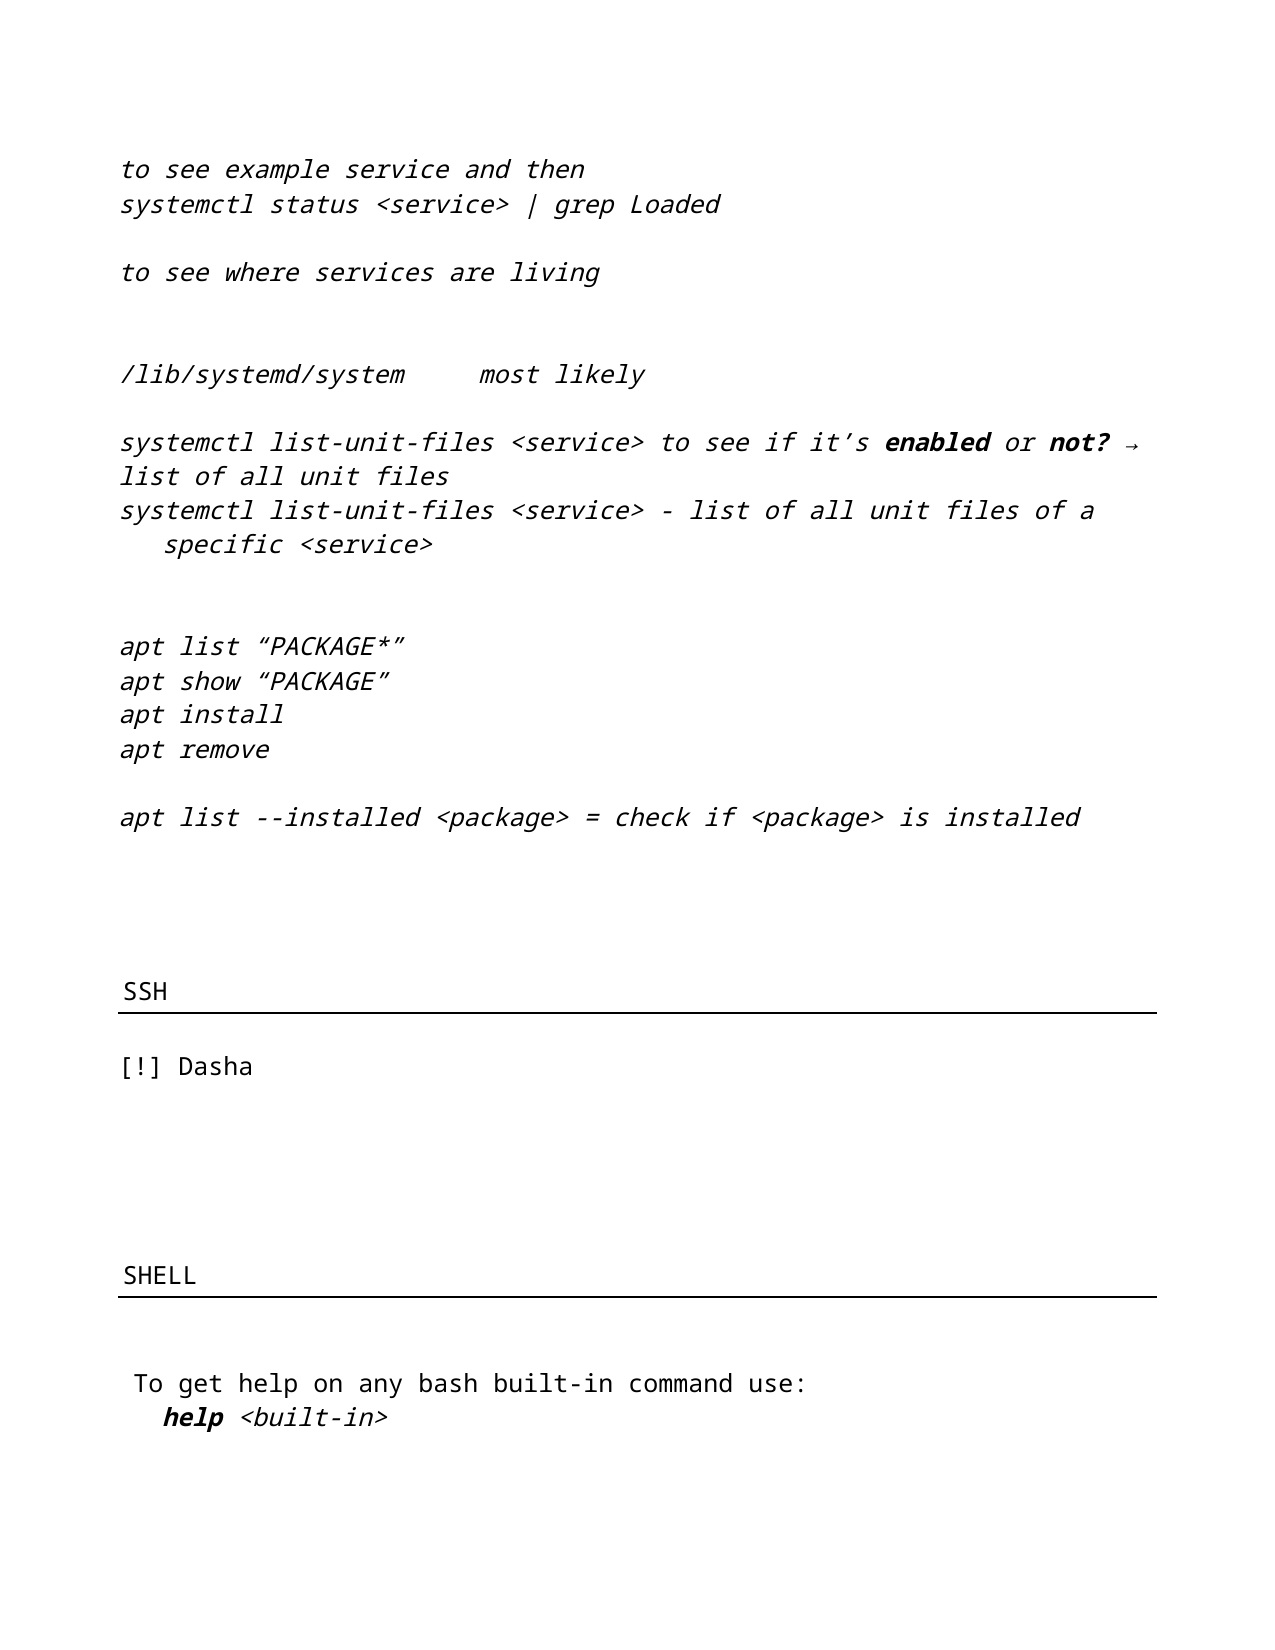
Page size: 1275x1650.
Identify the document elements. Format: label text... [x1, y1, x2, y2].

text systemctl list-unit-files <service> - list of all unit files of a specific <service> [118, 493, 1157, 561]
text apt show “PACKAGE” [118, 663, 1157, 697]
text systemctl status <service> | grep Loaded [118, 186, 1157, 220]
text SHELL [118, 1253, 1157, 1296]
text apt remove [118, 731, 1157, 765]
text To get help on any bash built-in command use: [118, 1366, 1157, 1400]
text apt list “PACKAGE*” [118, 629, 1157, 663]
text help <built-in> [118, 1400, 1157, 1434]
text systemctl list-unit-files <service> to see if it’s enabled or not? → list of all unit files [118, 425, 1157, 493]
text SSH [118, 970, 1157, 1012]
text apt install [118, 697, 1157, 731]
text to see example service and then [118, 152, 1157, 186]
text apt list --installed <package> = check if <package> is installed [118, 799, 1157, 833]
text to see where services are living [118, 254, 1157, 288]
text /lib/systemd/system most likely [118, 357, 1157, 391]
text [!] Dasha [118, 1049, 1157, 1083]
